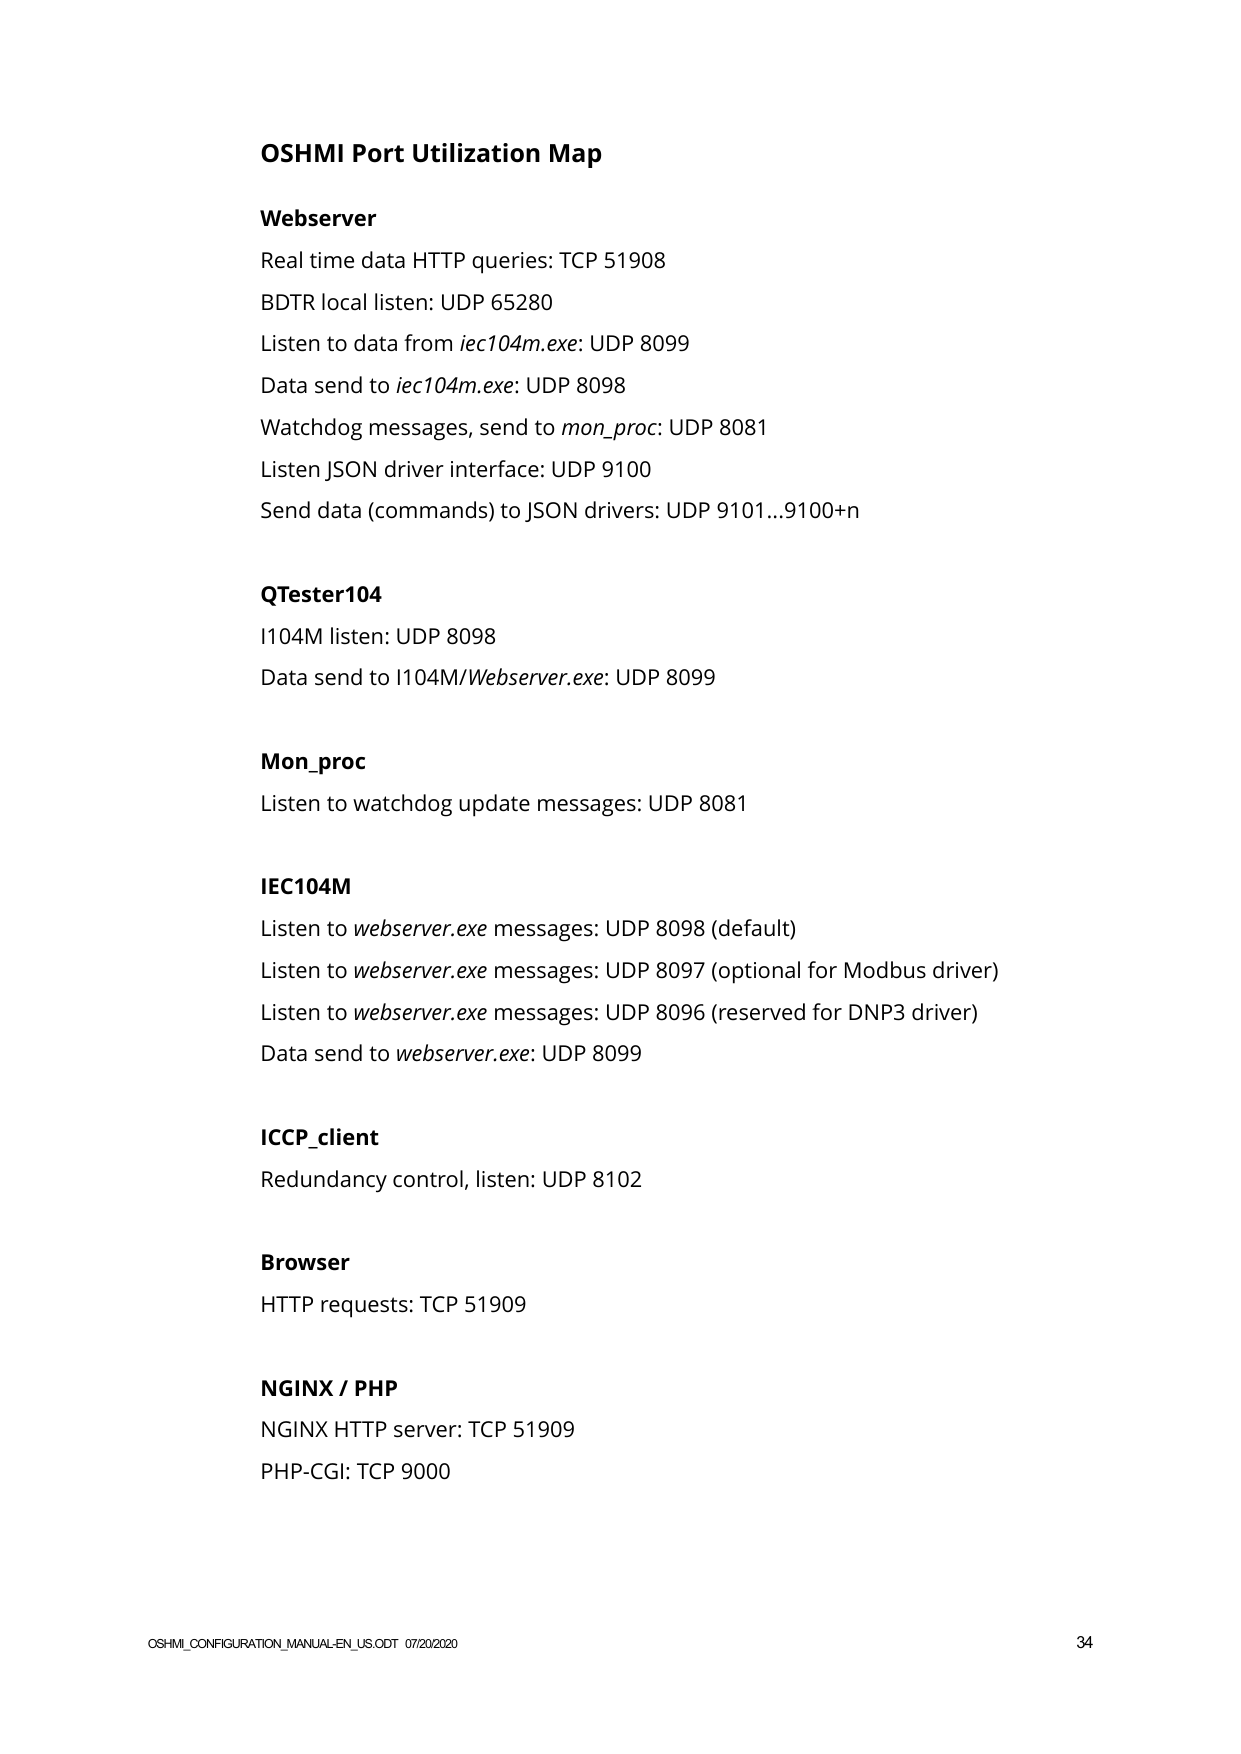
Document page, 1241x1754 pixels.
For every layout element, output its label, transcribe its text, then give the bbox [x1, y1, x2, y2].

text Redundancy control, listen: UDP 8102 [260, 1164, 1093, 1193]
text IEC104M [260, 871, 1093, 901]
text Data send to iec104m.exe: UDP 8098 [260, 370, 1093, 400]
text Listen to webserver.exe messages: UDP 8096 (reserved for DNP3 driver) [260, 997, 1093, 1026]
text I104M listen: UDP 8098 [260, 621, 1093, 650]
text Webserver [260, 203, 1093, 233]
text Watchdog messages, send to mon_proc: UDP 8081 [260, 412, 1093, 442]
text Listen to webserver.exe messages: UDP 8097 (optional for Modbus driver) [260, 955, 1093, 984]
subtitle OSHMI Port Utilization Map [260, 136, 1093, 170]
text BDTR local listen: UDP 65280 [260, 286, 1093, 316]
text Listen to data from iec104m.exe: UDP 8099 [260, 328, 1093, 358]
text NGINX / PHP [260, 1372, 1093, 1402]
text Listen to webserver.exe messages: UDP 8098 (default) [260, 913, 1093, 943]
text Listen JSON driver interface: UDP 9100 [260, 453, 1093, 483]
text Browser [260, 1247, 1093, 1277]
text ICCP_client [260, 1122, 1093, 1152]
text Real time data HTTP queries: TCP 51908 [260, 245, 1093, 274]
text QTester104 [260, 579, 1093, 609]
text Data send to I104M/Webserver.exe: UDP 8099 [260, 662, 1093, 692]
text PHP-CGI: TCP 9000 [260, 1456, 1093, 1486]
text Send data (commands) to JSON drivers: UDP 9101...9100+n [260, 495, 1093, 525]
text Data send to webserver.exe: UDP 8099 [260, 1038, 1093, 1068]
text Listen to watchdog update messages: UDP 8081 [260, 788, 1093, 817]
text HTTP requests: TCP 51909 [260, 1289, 1093, 1319]
text NGINX HTTP server: TCP 51909 [260, 1414, 1093, 1444]
text Mon_proc [260, 746, 1093, 776]
